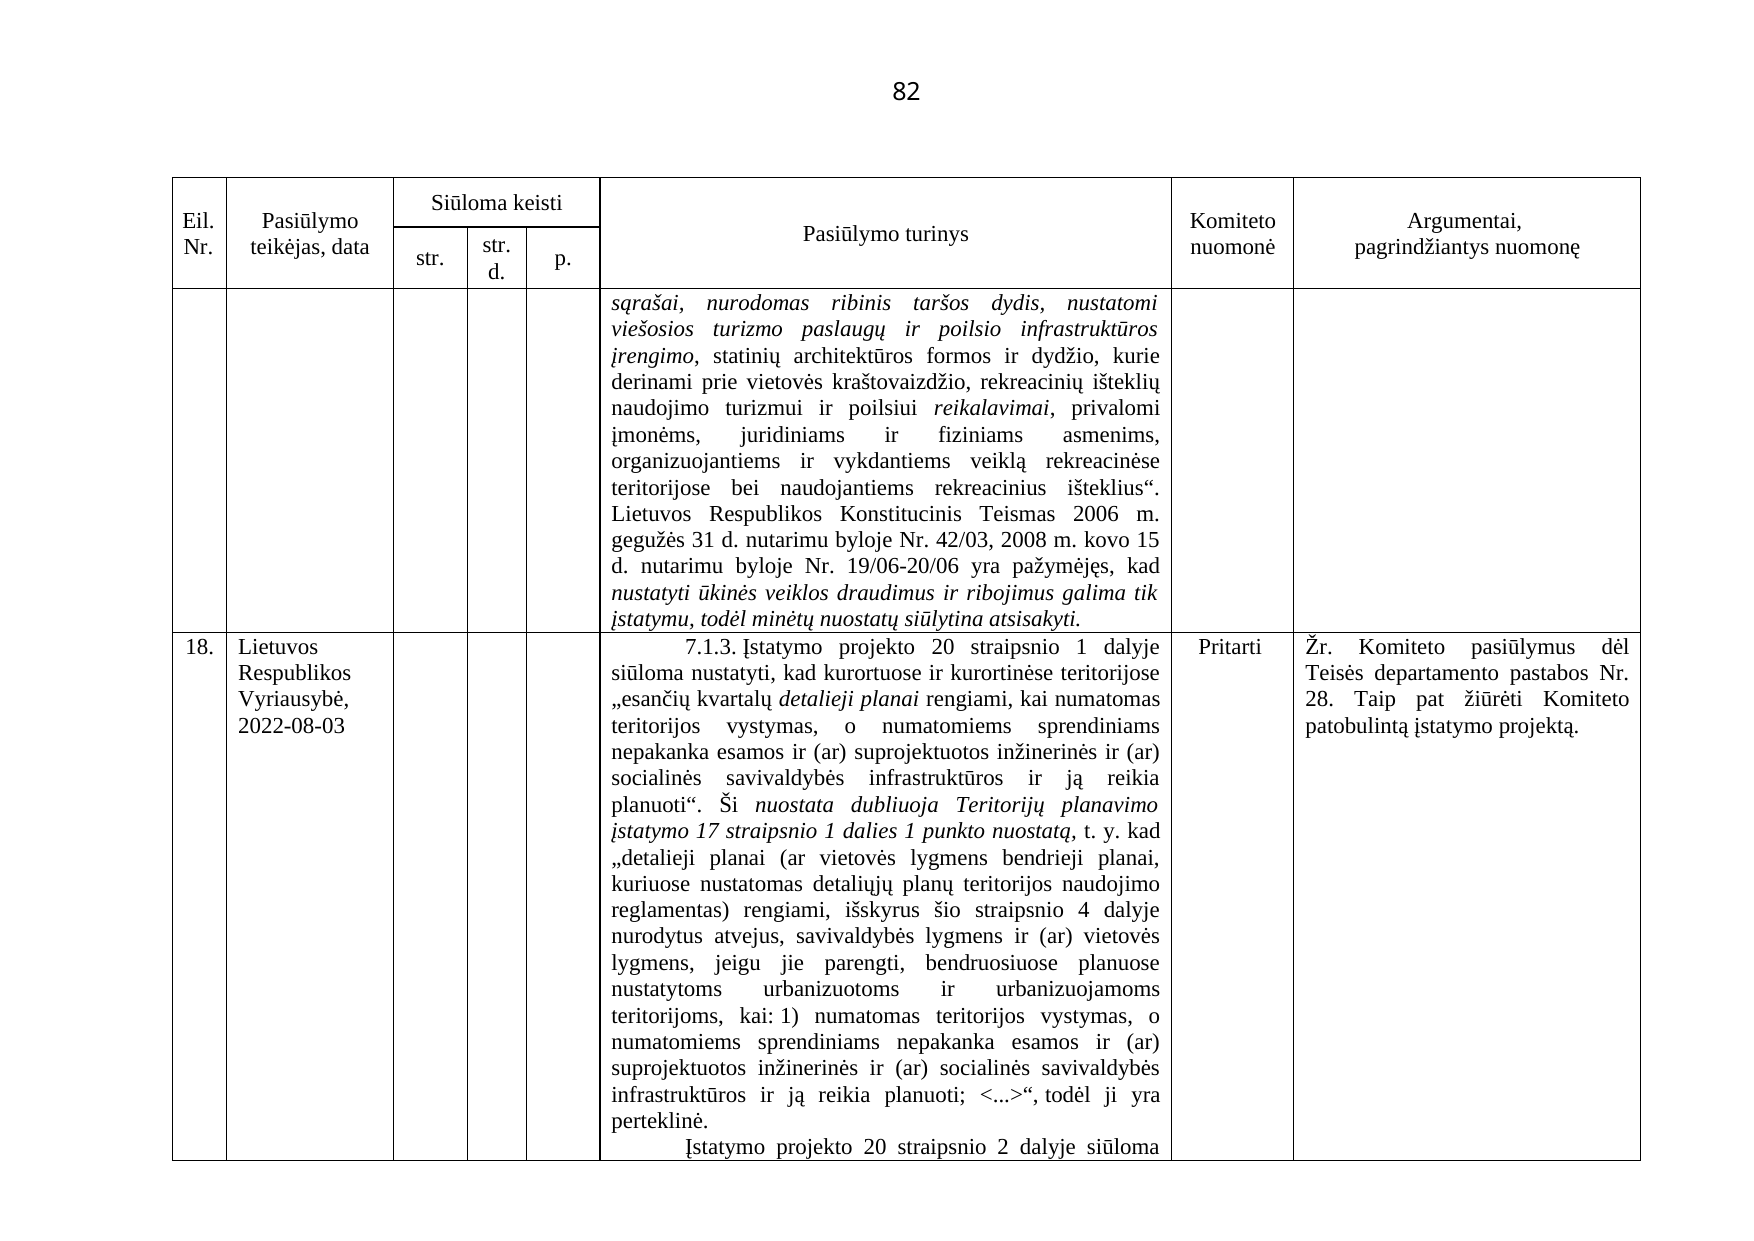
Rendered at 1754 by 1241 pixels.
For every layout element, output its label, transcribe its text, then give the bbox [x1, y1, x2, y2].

table_cell Pritarti [1172, 633, 1293, 1160]
table_cell str. d. [468, 228, 526, 288]
table_cell [227, 289, 393, 632]
table_cell [468, 633, 526, 1160]
table_cell [527, 633, 599, 1160]
table_cell [1172, 289, 1293, 632]
table_cell [394, 633, 467, 1160]
table_cell 7.1.3. Įstatymo projekto 20 straipsnio 1 dalyje siūloma nustatyti, kad kurortuose ir kurortinėse teritorijose „esančių kvartalų detalieji planai rengiami, kai numatomas teritorijos vystymas, o numatomiems sprendiniams nepakanka esamos ir (ar) suprojektuotos inžinerinės ir (ar) socialinės savivaldybės infrastruktūros ir ją reikia planuoti“. Ši nuostata dubliuoja Teritorijų planavimo įstatymo 17 straipsnio 1 dalies 1 punkto nuostatą, t. y. kad „detalieji planai (ar vietovės lygmens bendrieji planai, kuriuose nustatomas detaliųjų planų teritorijos naudojimo reglamentas) rengiami, išskyrus šio straipsnio 4 dalyje nurodytus atvejus, savivaldybės lygmens ir (ar) vietovės lygmens, jeigu jie parengti, bendruosiuose planuose nustatytoms urbanizuotoms ir urbanizuojamoms teritorijoms, kai: 1) numatomas teritorijos vystymas, o numatomiems sprendiniams nepakanka esamos ir (ar) suprojektuotos inžinerinės ir (ar) socialinės savivaldybės infrastruktūros ir ją reikia planuoti; <...>“, todėl ji yra perteklinė. Įstatymo projekto 20 straipsnio 2 dalyje siūloma [601, 633, 1171, 1160]
table_header Pasiūlymo teikėjas, data [227, 178, 393, 288]
table_header Pasiūlymo turinys [601, 178, 1171, 288]
table_cell sąrašai, nurodomas ribinis taršos dydis, nustatomi viešosios turizmo paslaugų ir poilsio infrastruktūros įrengimo, statinių architektūros formos ir dydžio, kurie derinami prie vietovės kraštovaizdžio, rekreacinių išteklių naudojimo turizmui ir poilsiui reikalavimai, privalomi įmonėms, juridiniams ir fiziniams asmenims, organizuojantiems ir vykdantiems veiklą rekreacinėse teritorijose bei naudojantiems rekreacinius išteklius“. Lietuvos Respublikos Konstitucinis Teismas 2006 m. gegužės 31 d. nutarimu byloje Nr. 42/03, 2008 m. kovo 15 d. nutarimu byloje Nr. 19/06-20/06 yra pažymėjęs, kad nustatyti ūkinės veiklos draudimus ir ribojimus galima tik įstatymu, todėl minėtų nuostatų siūlytina atsisakyti. [601, 289, 1171, 632]
table_cell [527, 289, 599, 632]
table_cell [1294, 289, 1640, 632]
table_cell Žr. Komiteto pasiūlymus dėl Teisės departamento pastabos Nr. 28. Taip pat žiūrėti Komiteto patobulintą įstatymo projektą. [1294, 633, 1640, 1160]
table_cell 18. [173, 633, 226, 1160]
table_cell [173, 289, 226, 632]
table_header Komiteto nuomonė [1172, 178, 1293, 288]
table_header Eil. Nr. [173, 178, 226, 288]
table_cell Lietuvos Respublikos Vyriausybė, 2022-08-03 [227, 633, 393, 1160]
table_cell p. [527, 228, 599, 288]
table_header Siūloma keisti [394, 178, 599, 226]
table_header Argumentai, pagrindžiantys nuomonę [1294, 178, 1640, 288]
table_cell str. [394, 228, 467, 288]
table_cell [394, 289, 467, 632]
table_cell [468, 289, 526, 632]
